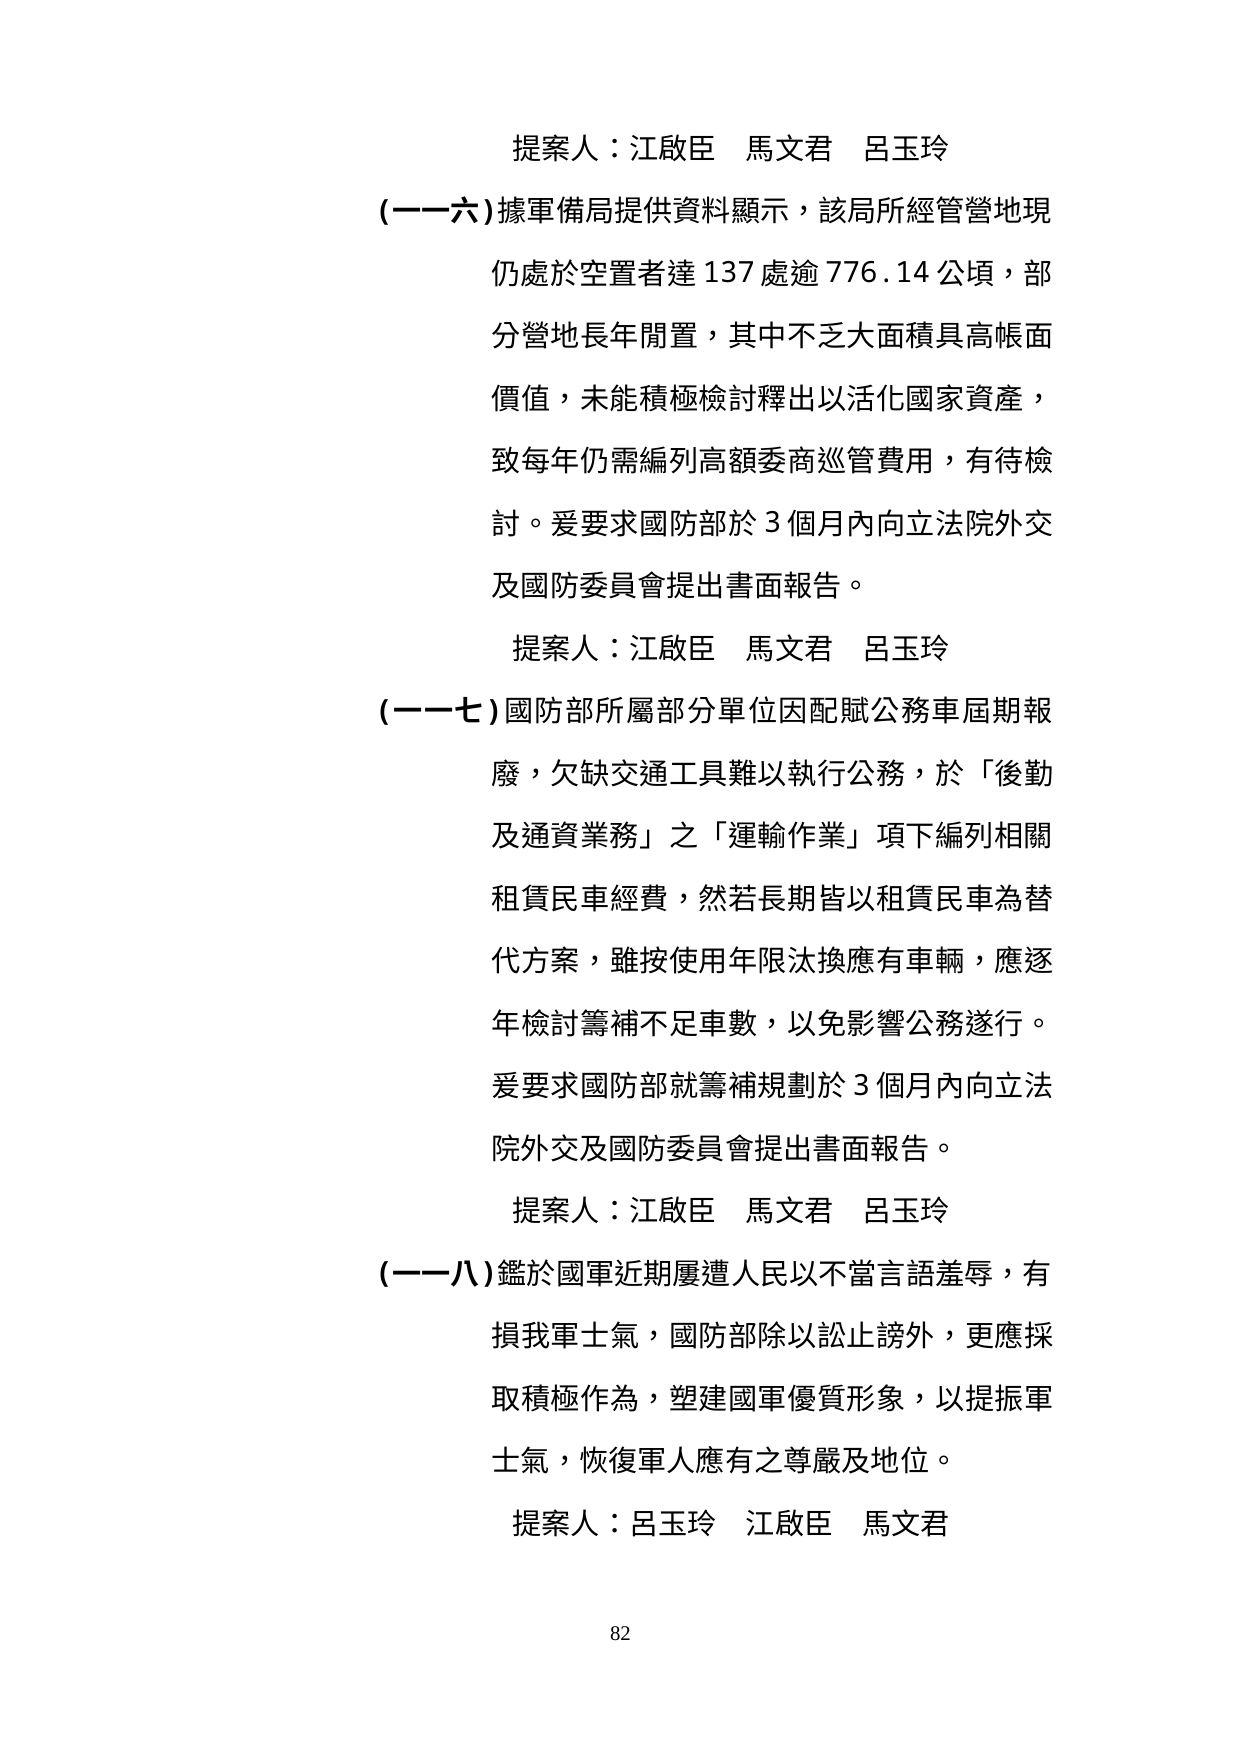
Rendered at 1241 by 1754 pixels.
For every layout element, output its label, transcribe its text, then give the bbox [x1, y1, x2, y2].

text 提案人：呂玉玲 江啟臣 馬文君 [512, 1480, 1053, 1542]
text 提案人：江啟臣 馬文君 呂玉玲 [512, 605, 1053, 667]
text (一一七)國防部所屬部分單位因配賦公務車屆期報廢，欠缺交通工具難以執行公務，於「後勤及通資業務」之「運輸作業」項下編列相關租賃民車經費，然若長期皆以租賃民車為替代方案，雖按使用年限汰換應有車輛，應逐年檢討籌補不足車數，以免影響公務遂行。爰要求國防部就籌補規劃於3個月內向立法院外交及國防委員會提出書面報告。 [375, 667, 1053, 1167]
text 提案人：江啟臣 馬文君 呂玉玲 [512, 105, 1053, 167]
text (一一六)據軍備局提供資料顯示，該局所經管營地現仍處於空置者達137處逾776.14公頃，部分營地長年閒置，其中不乏大面積具高帳面價值，未能積極檢討釋出以活化國家資產，致每年仍需編列高額委商巡管費用，有待檢討。爰要求國防部於3個月內向立法院外交及國防委員會提出書面報告。 [375, 167, 1053, 605]
text (一一八)鑑於國軍近期屢遭人民以不當言語羞辱，有損我軍士氣，國防部除以訟止謗外，更應採取積極作為，塑建國軍優質形象，以提振軍士氣，恢復軍人應有之尊嚴及地位。 [375, 1230, 1053, 1480]
text 提案人：江啟臣 馬文君 呂玉玲 [512, 1167, 1053, 1230]
